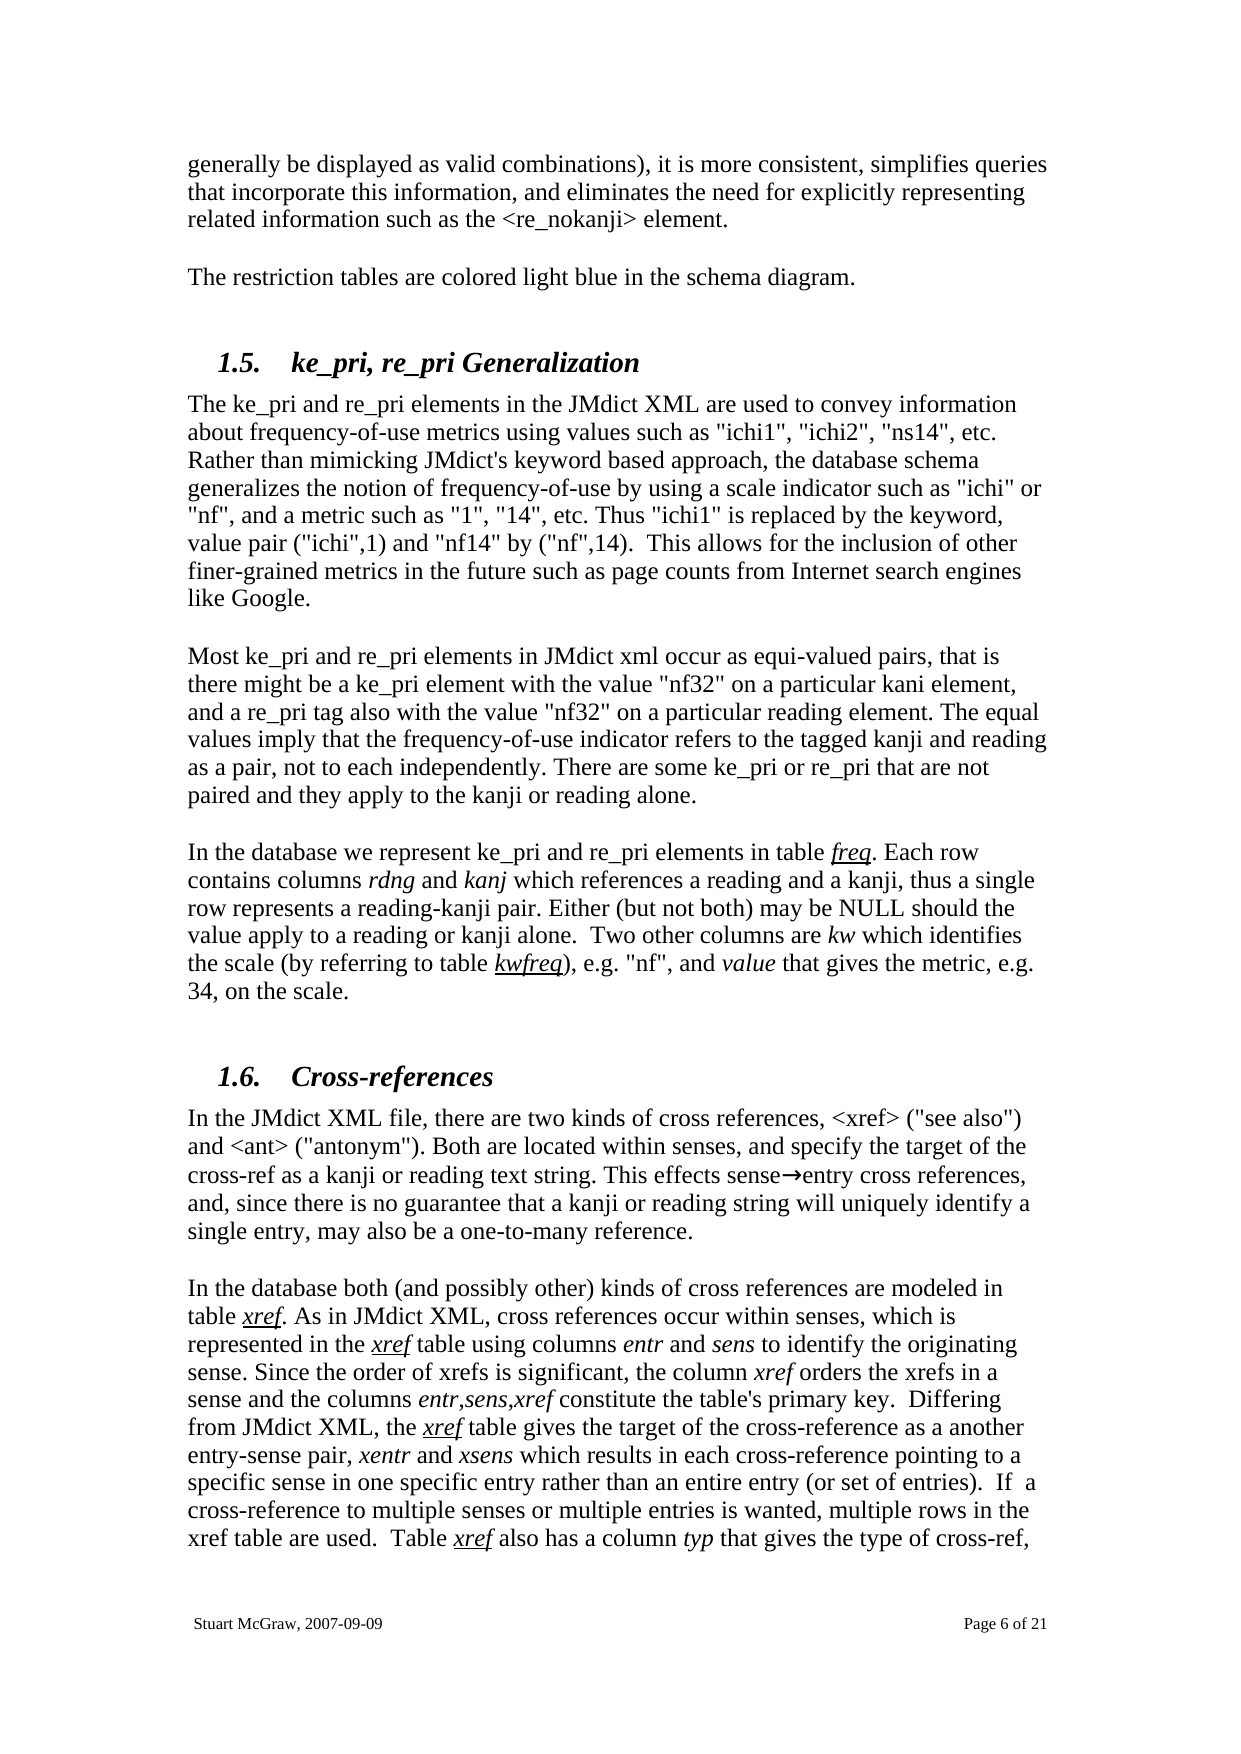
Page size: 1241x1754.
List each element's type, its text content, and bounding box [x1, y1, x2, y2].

text The restriction tables are colored light blue in the schema diagram. [187, 263, 1053, 291]
text In the database both (and possibly other) kinds of cross references are modeled in table xref. As in JMdict XML, cross references occur within senses, which is represented in the xref table using columns entr and sens to identify the originating sense. Since the order of xrefs is significant, the column xref orders the xrefs in a sense and the columns entr,sens,xref constitute the table's primary key. Differing from JMdict XML, the xref table gives the target of the cross-reference as a another entry-sense pair, xentr and xsens which results in each cross-reference pointing to a specific sense in one specific entry rather than an entire entry (or set of entries). If a cross-reference to multiple senses or multiple entries is wanted, multiple rows in the xref table are used. Table xref also has a column typ that gives the type of cross-ref, [187, 1274, 1053, 1552]
text In the database we represent ke_pri and re_pri elements in table freq. Each row contains columns rdng and kanj which references a reading and a kanji, thus a single row represents a reading-kanji pair. Either (but not both) may be NULL should the value apply to a reading or kanji alone. Two other columns are kw which identifies the scale (by referring to table kwfreq), e.g. "nf", and value that gives the metric, e.g. 34, on the scale. [187, 838, 1053, 1005]
text Most ke_pri and re_pri elements in JMdict xml occur as equi-valued pairs, that is there might be a ke_pri element with the value "nf32" on a particular kani element, and a re_pri tag also with the value "nf32" on a particular reading element. The equal values imply that the frequency-of-use indicator refers to the tagged kanji and reading as a pair, not to each independently. There are some ke_pri or re_pri that are not paired and they apply to the kanji or reading alone. [187, 642, 1053, 808]
text The ke_pri and re_pri elements in the JMdict XML are used to convey information about frequency-of-use metrics using values such as "ichi1", "ichi2", "ns14", etc. Rather than mimicking JMdict's keyword based approach, the database schema generalizes the notion of frequency-of-use by using a scale indicator such as "ichi" or "nf", and a metric such as "1", "14", etc. Thus "ichi1" is replaced by the keyword, value pair ("ichi",1) and "nf14" by ("nf",14). This allows for the inclusion of other finer-grained metrics in the future such as page counts from Internet search engines like Google. [187, 391, 1053, 612]
text In the JMdict XML file, there are two kinds of cross references, <xref> ("see also") and <ant> ("antonym"). Both are located within senses, and specify the target of the cross-ref as a kanji or reading text string. This effects sense→entry cross references, and, since there is no guarantee that a kanji or reading string will uniquely identify a single entry, may also be a one-to-many reference. [187, 1104, 1053, 1244]
text generally be displayed as valid combinations), it is more consistent, simplifies queries that incorporate this information, and eliminates the need for explicitly representing related information such as the <re_nokanji> element. [187, 150, 1053, 233]
subtitle ke_pri, re_pri Generalization [187, 346, 1053, 379]
subtitle Cross-references [187, 1060, 1053, 1093]
